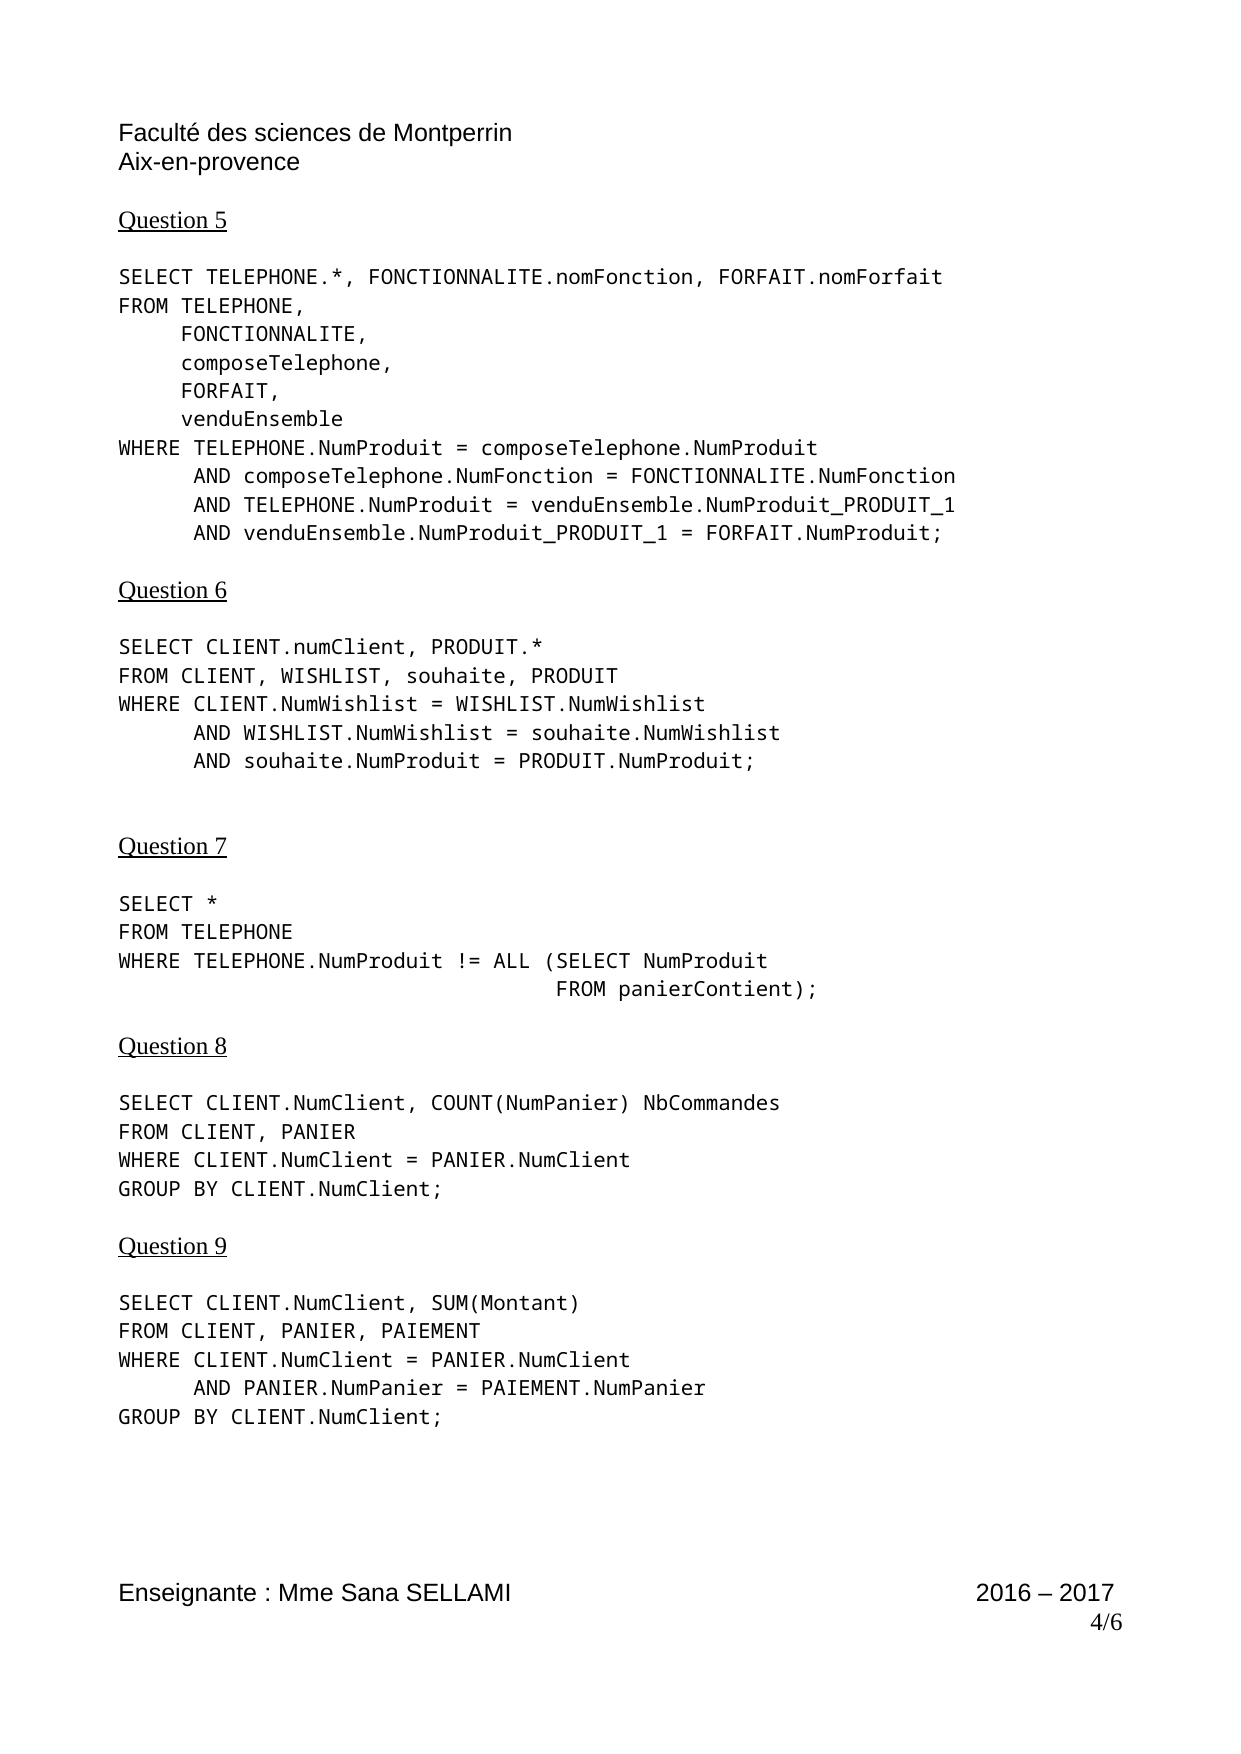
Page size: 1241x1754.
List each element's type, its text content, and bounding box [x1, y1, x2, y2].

text SELECT * [118, 889, 1122, 917]
text FROM TELEPHONE, [118, 291, 1122, 319]
text AND venduEnsemble.NumProduit_PRODUIT_1 = FORFAIT.NumProduit; [118, 518, 1122, 547]
text Question 5 [118, 205, 1122, 234]
text SELECT CLIENT.numClient, PRODUIT.* [118, 632, 1122, 661]
text SELECT CLIENT.NumClient, SUM(Montant) [118, 1288, 1122, 1317]
text FONCTIONNALITE, [118, 319, 1122, 348]
text Question 8 [118, 1031, 1122, 1060]
text AND TELEPHONE.NumProduit = venduEnsemble.NumProduit_PRODUIT_1 [118, 490, 1122, 518]
text SELECT CLIENT.NumClient, COUNT(NumPanier) NbCommandes [118, 1088, 1122, 1117]
text FROM TELEPHONE [118, 917, 1122, 946]
text AND PANIER.NumPanier = PAIEMENT.NumPanier [118, 1373, 1122, 1402]
text FROM CLIENT, WISHLIST, souhaite, PRODUIT [118, 661, 1122, 689]
text venduEnsemble [118, 404, 1122, 433]
text FORFAIT, [118, 376, 1122, 404]
text FROM CLIENT, PANIER, PAIEMENT [118, 1317, 1122, 1345]
text Question 7 [118, 831, 1122, 860]
text SELECT TELEPHONE.*, FONCTIONNALITE.nomFonction, FORFAIT.nomForfait [118, 262, 1122, 291]
text AND composeTelephone.NumFonction = FONCTIONNALITE.NumFonction [118, 461, 1122, 490]
text GROUP BY CLIENT.NumClient; [118, 1174, 1122, 1202]
text WHERE CLIENT.NumClient = PANIER.NumClient [118, 1145, 1122, 1174]
text AND WISHLIST.NumWishlist = souhaite.NumWishlist [118, 718, 1122, 746]
text WHERE TELEPHONE.NumProduit = composeTelephone.NumProduit [118, 433, 1122, 461]
text WHERE TELEPHONE.NumProduit != ALL (SELECT NumProduit [118, 946, 1122, 974]
text AND souhaite.NumProduit = PRODUIT.NumProduit; [118, 746, 1122, 774]
text WHERE CLIENT.NumClient = PANIER.NumClient [118, 1345, 1122, 1373]
text FROM panierContient); [118, 974, 1122, 1003]
text GROUP BY CLIENT.NumClient; [118, 1402, 1122, 1430]
text WHERE CLIENT.NumWishlist = WISHLIST.NumWishlist [118, 689, 1122, 718]
text FROM CLIENT, PANIER [118, 1117, 1122, 1145]
text Question 6 [118, 575, 1122, 604]
text Question 9 [118, 1231, 1122, 1259]
text composeTelephone, [118, 348, 1122, 376]
